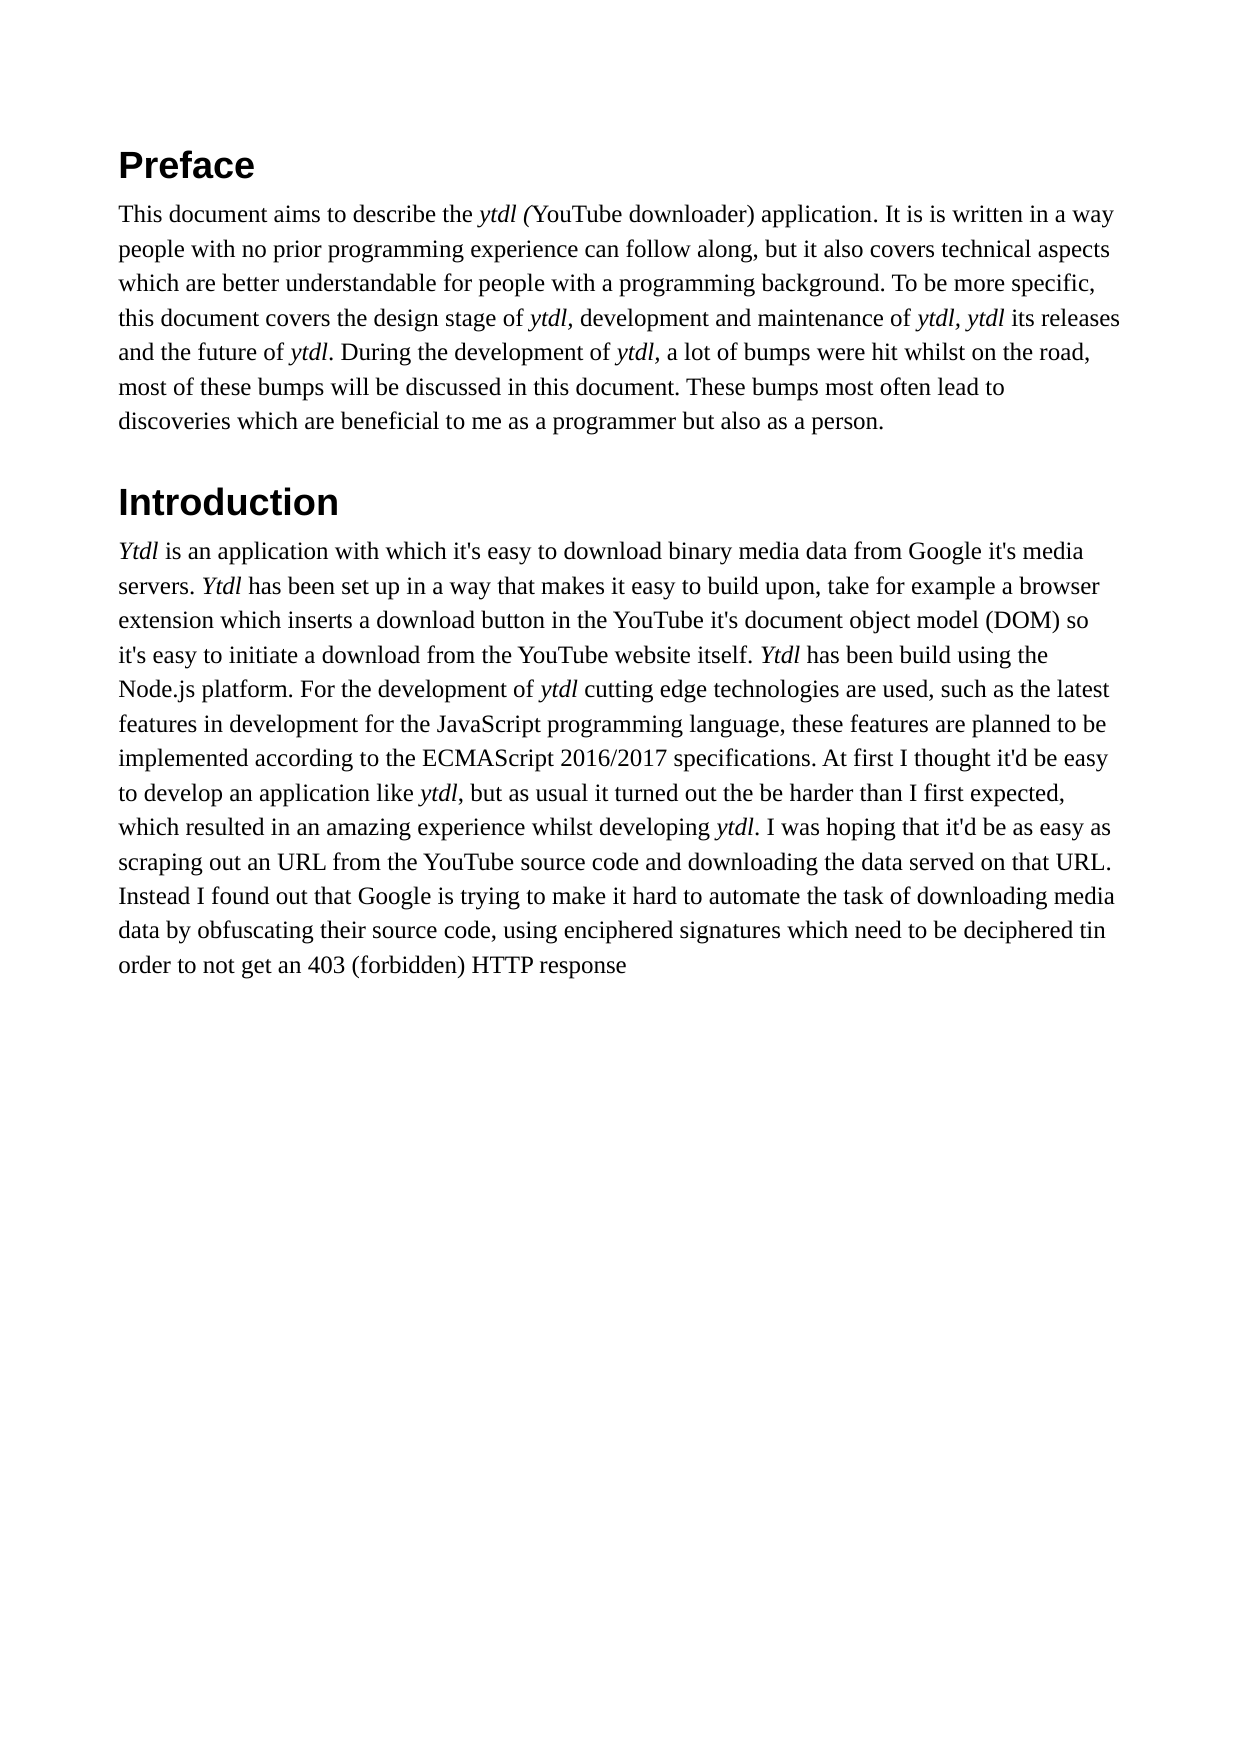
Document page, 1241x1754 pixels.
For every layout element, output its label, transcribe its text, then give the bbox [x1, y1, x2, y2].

text This document aims to describe the ytdl (YouTube downloader) application. It is is written in a way people with no prior programming experience can follow along, but it also covers technical aspects which are better understandable for people with a programming background. To be more specific, this document covers the design stage of ytdl, development and maintenance of ytdl, ytdl its releases and the future of ytdl. During the development of ytdl, a lot of bumps were hit whilst on the road, most of these bumps will be discussed in this document. These bumps most often lead to discoveries which are beneficial to me as a programmer but also as a person. [118, 199, 1122, 435]
subtitle Preface [118, 143, 1122, 187]
text Ytdl is an application with which it's easy to download binary media data from Google it's media servers. Ytdl has been set up in a way that makes it easy to build upon, take for example a browser extension which inserts a download button in the YouTube it's document object model (DOM) so it's easy to initiate a download from the YouTube website itself. Ytdl has been build using the Node.js platform. For the development of ytdl cutting edge technologies are used, such as the latest features in development for the JavaScript programming language, these features are planned to be implemented according to the ECMAScript 2016/2017 specifications. At first I thought it'd be easy to develop an application like ytdl, but as usual it turned out the be harder than I first expected, which resulted in an amazing experience whilst developing ytdl. I was hoping that it'd be as easy as scraping out an URL from the YouTube source code and downloading the data served on that URL. Instead I found out that Google is trying to make it hard to automate the task of downloading media data by obfuscating their source code, using enciphered signatures which need to be deciphered tin order to not get an 403 (forbidden) HTTP response [118, 536, 1122, 979]
subtitle Introduction [118, 480, 1122, 524]
